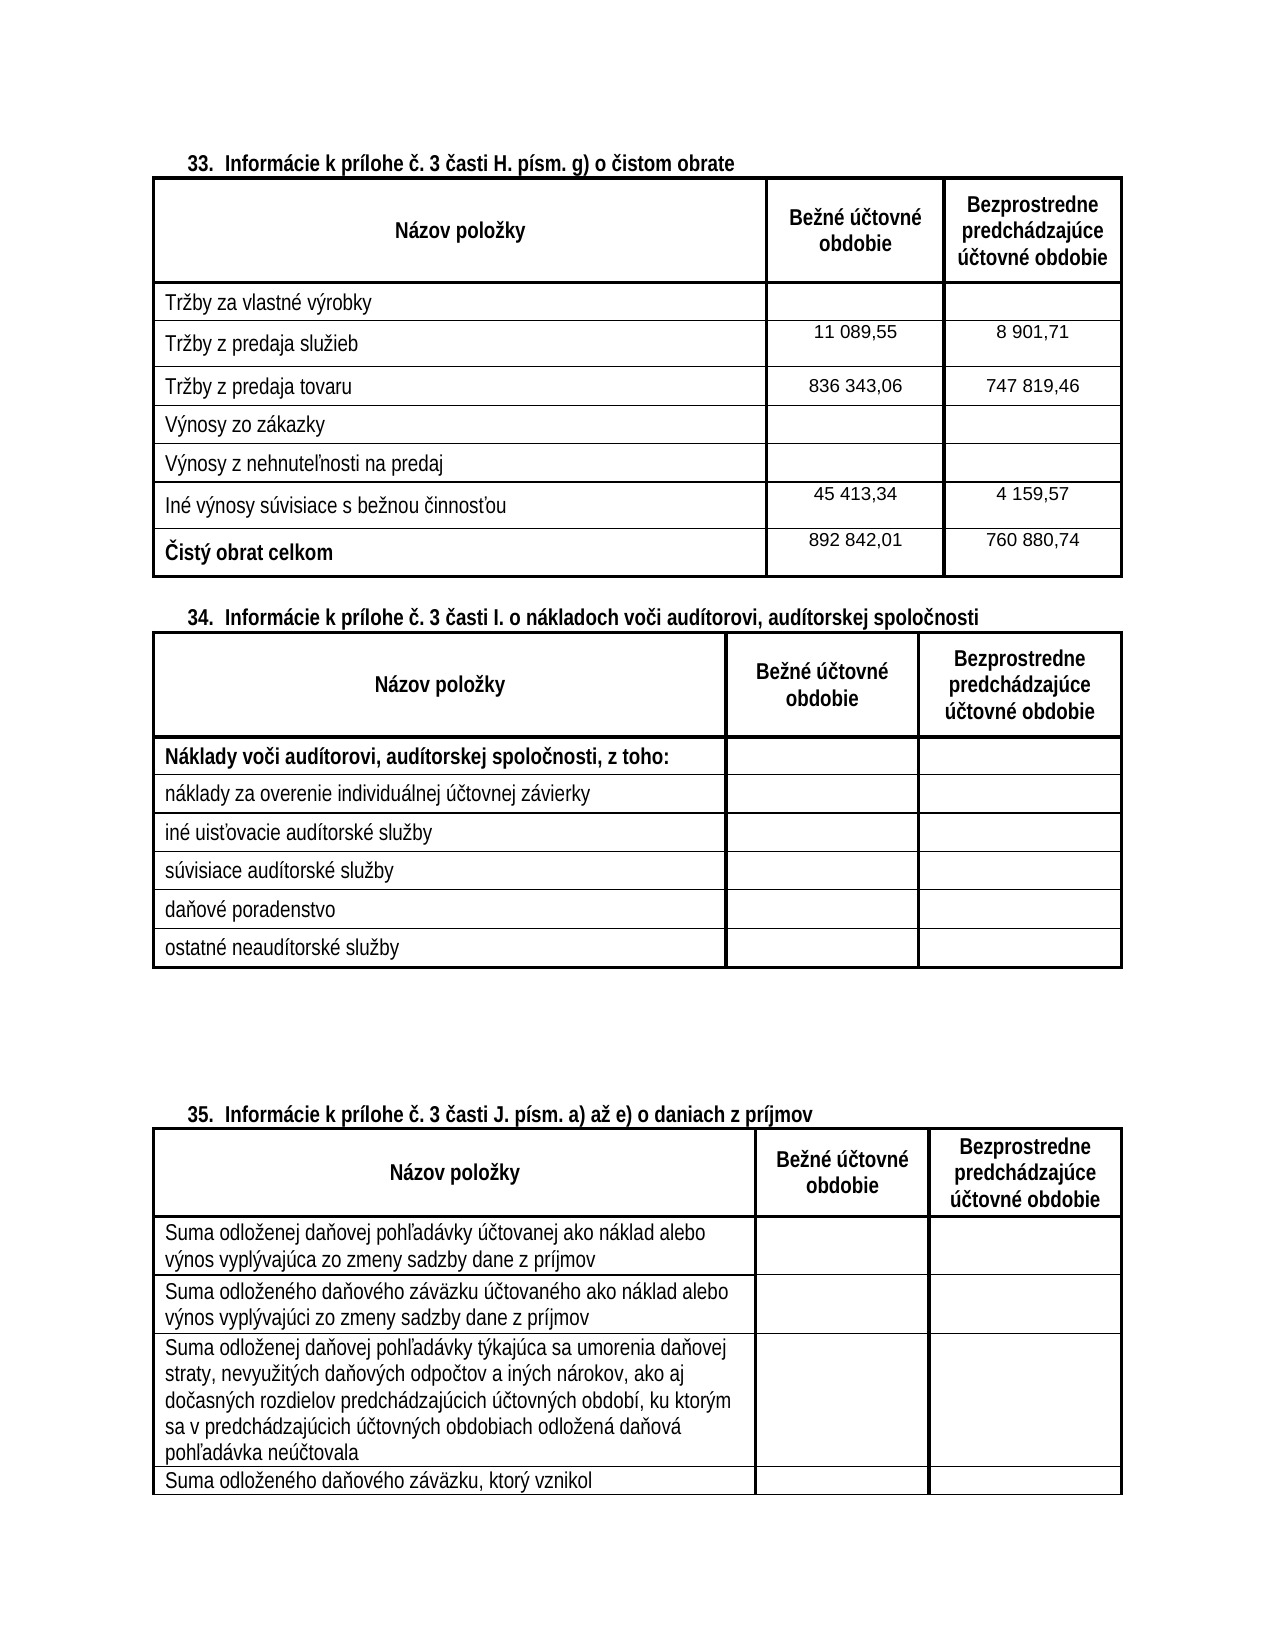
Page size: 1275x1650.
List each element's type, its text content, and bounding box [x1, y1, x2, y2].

table_cell 45 413,34 [768, 483, 942, 528]
table_header Bezprostredne predchádzajúce účtovné obdobie [920, 634, 1120, 735]
table_cell [931, 1275, 1120, 1333]
table_cell Tržby za vlastné výrobky [155, 284, 765, 319]
table_cell Čistý obrat celkom [155, 529, 765, 575]
text 33. Informácie k prílohe č. 3 časti H. písm. g) o čistom obrate [187, 150, 1087, 176]
table_cell Tržby z predaja služieb [155, 321, 765, 366]
table_cell Iné výnosy súvisiace s bežnou činnosťou [155, 483, 765, 528]
table_cell Suma odloženej daňovej pohľadávky účtovanej ako náklad alebo výnos vyplývajúca zo zmeny sadzby dane z príjmov [155, 1218, 754, 1274]
table_cell [920, 929, 1120, 966]
table_cell [920, 814, 1120, 851]
table_cell [768, 284, 942, 319]
table_header Názov položky [155, 1130, 754, 1215]
table_cell [946, 444, 1120, 481]
table_cell [757, 1467, 927, 1493]
table_cell [728, 739, 917, 774]
table_header Bežné účtovné obdobie [768, 180, 942, 281]
table_header Názov položky [155, 634, 724, 735]
table_cell 11 089,55 [768, 321, 942, 366]
table_cell 760 880,74 [946, 529, 1120, 575]
text 34. Informácie k prílohe č. 3 časti I. o nákladoch voči audítorovi, audítorskej spoločnosti [187, 604, 1087, 631]
table_header Bezprostredne predchádzajúce účtovné obdobie [931, 1130, 1120, 1215]
table_cell [728, 814, 917, 851]
table_cell [946, 406, 1120, 443]
table_cell [768, 406, 942, 443]
table_cell 8 901,71 [946, 321, 1120, 366]
table_cell [920, 739, 1120, 774]
table_cell náklady za overenie individuálnej účtovnej závierky [155, 775, 724, 812]
table_cell [931, 1467, 1120, 1493]
table_cell 747 819,46 [946, 367, 1120, 404]
table_cell [728, 852, 917, 889]
table_cell Výnosy z nehnuteľnosti na predaj [155, 444, 765, 481]
table_cell [757, 1334, 927, 1466]
table_cell iné uisťovacie audítorské služby [155, 814, 724, 851]
table_header Bezprostredne predchádzajúce účtovné obdobie [946, 180, 1120, 281]
table_cell Tržby z predaja tovaru [155, 367, 765, 404]
table_cell Suma odloženého daňového záväzku, ktorý vznikol [155, 1467, 754, 1493]
table_cell daňové poradenstvo [155, 890, 724, 927]
table_cell 836 343,06 [768, 367, 942, 404]
table_cell [757, 1218, 927, 1274]
table_header Bežné účtovné obdobie [757, 1130, 927, 1215]
table_cell ostatné neaudítorské služby [155, 929, 724, 966]
table_header Bežné účtovné obdobie [728, 634, 917, 735]
table_cell [920, 852, 1120, 889]
table_cell [931, 1334, 1120, 1466]
table_cell [931, 1218, 1120, 1274]
table_cell [728, 929, 917, 966]
table_cell [768, 444, 942, 481]
table_cell [728, 890, 917, 927]
table_cell Suma odloženej daňovej pohľadávky týkajúca sa umorenia daňovej straty, nevyužitých daňových odpočtov a iných nárokov, ako aj dočasných rozdielov predchádzajúcich účtovných období, ku ktorým sa v predchádzajúcich účtovných obdobiach odložená daňová pohľadávka neúčtovala [155, 1334, 754, 1466]
table_cell [920, 775, 1120, 812]
table_cell [757, 1275, 927, 1333]
table_header Názov položky [155, 180, 765, 281]
table_cell súvisiace audítorské služby [155, 852, 724, 889]
table_cell [946, 284, 1120, 319]
table_cell 4 159,57 [946, 483, 1120, 528]
table_cell Suma odloženého daňového záväzku účtovaného ako náklad alebo výnos vyplývajúci zo zmeny sadzby dane z príjmov [155, 1276, 754, 1333]
table_cell 892 842,01 [768, 529, 942, 575]
table_cell Náklady voči audítorovi, audítorskej spoločnosti, z toho: [155, 739, 724, 774]
table_cell [920, 890, 1120, 927]
table_cell [728, 775, 917, 812]
table_cell Výnosy zo zákazky [155, 406, 765, 443]
text 35. Informácie k prílohe č. 3 časti J. písm. a) až e) o daniach z príjmov [187, 1101, 1087, 1127]
